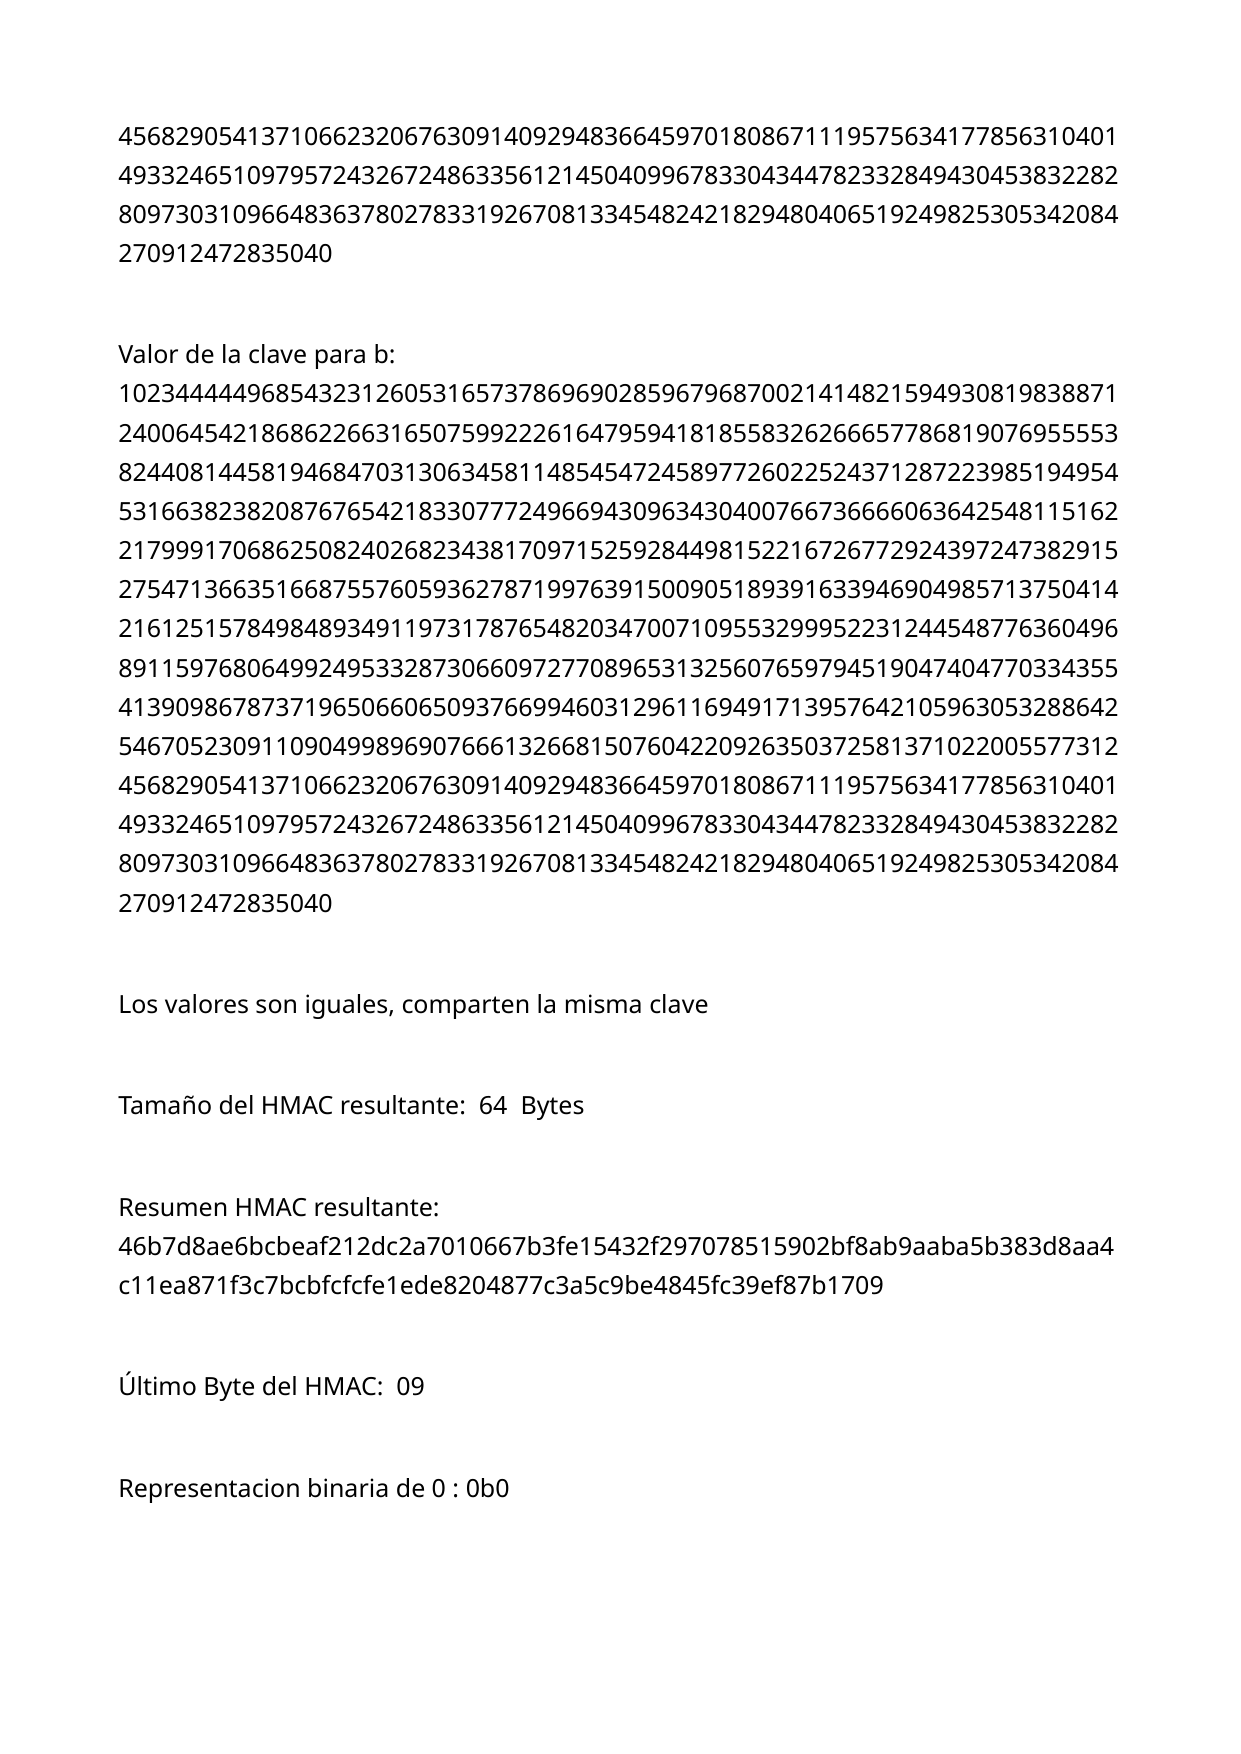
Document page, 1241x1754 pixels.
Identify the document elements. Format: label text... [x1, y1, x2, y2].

text Valor de la clave para b: 1023444449685432312605316573786969028596796870021414821594930819838871240064542186862266316507599222616479594181855832626665778681907695555382440814458194684703130634581148545472458977260225243712872239851949545316638238208767654218330777249669430963430400766736666063642548115162217999170686250824026823438170971525928449815221672677292439724738291527547136635166875576059362787199763915009051893916339469049857137504142161251578498489349119731787654820347007109553299952231244548776360496891159768064992495332873066097277089653132560765979451904740477033435541390986787371965066065093766994603129611694917139576421059630532886425467052309110904998969076661326681507604220926350372581371022005577312456829054137106623206763091409294836645970180867111957563417785631040149332465109795724326724863356121450409967833043447823328494304538322828097303109664836378027833192670813345482421829480406519249825305342084270912472835040 [118, 337, 1122, 919]
text Representacion binaria de 0 : 0b0 [118, 1470, 1122, 1504]
text Los valores son iguales, comparten la misma clave [118, 987, 1122, 1021]
text Resumen HMAC resultante: 46b7d8ae6bcbeaf212dc2a7010667b3fe15432f297078515902bf8ab9aaba5b383d8aa4c11ea871f3c7bcbfcfcfe1ede8204877c3a5c9be4845fc39ef87b1709 [118, 1189, 1122, 1302]
text Tamaño del HMAC resultante: 64 Bytes [118, 1088, 1122, 1122]
text Último Byte del HMAC: 09 [118, 1369, 1122, 1403]
text 456829054137106623206763091409294836645970180867111957563417785631040149332465109795724326724863356121450409967833043447823328494304538322828097303109664836378027833192670813345482421829480406519249825305342084270912472835040 [118, 118, 1122, 270]
